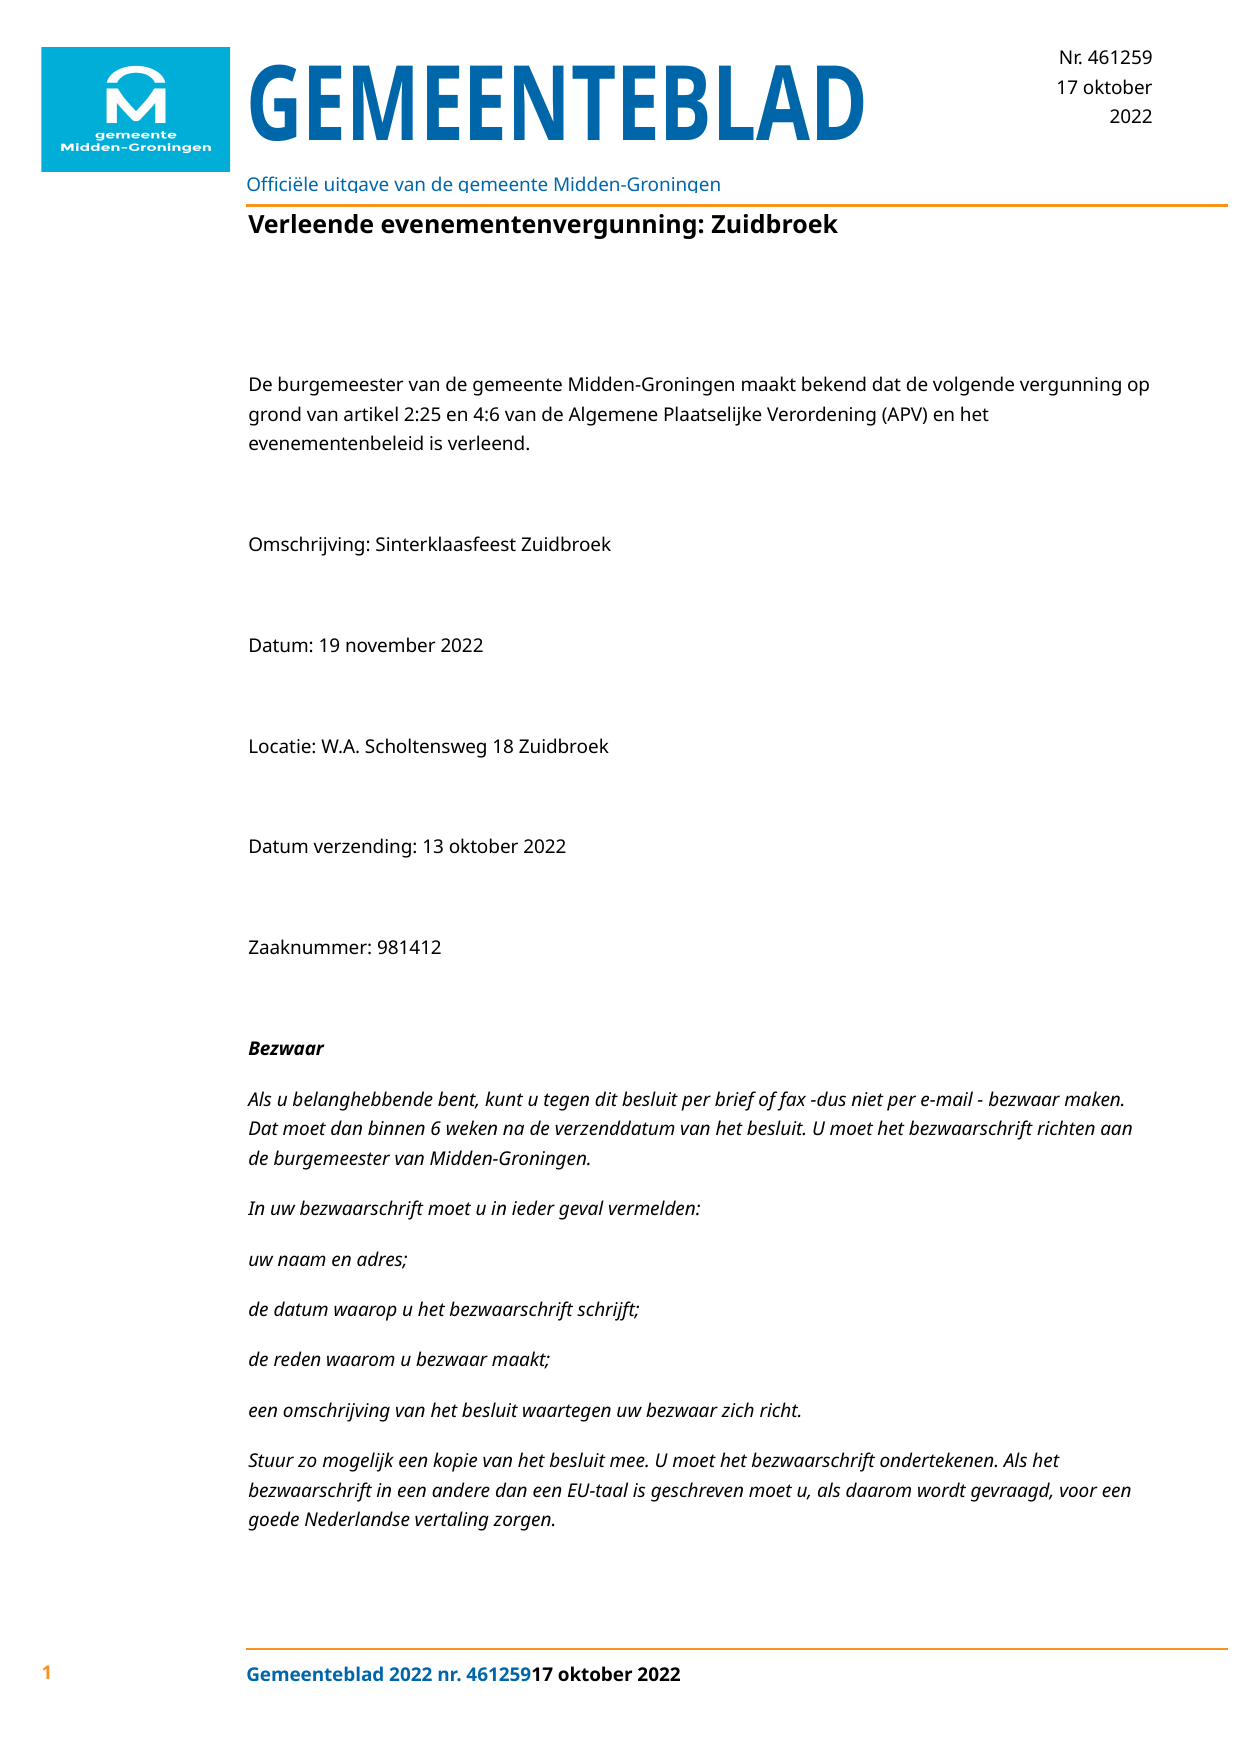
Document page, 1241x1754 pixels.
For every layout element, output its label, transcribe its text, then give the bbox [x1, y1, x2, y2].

text Locatie: W.A. Scholtensweg 18 Zuidbroek [248, 733, 1152, 758]
picture [184, 146, 190, 153]
text In uw bezwaarschrift moet u in ieder geval vermelden: [248, 1195, 1152, 1221]
text een omschrijving van het besluit waartegen uw bezwaar zich richt. [248, 1397, 1152, 1423]
picture [107, 89, 165, 122]
text Stuur zo mogelijk een kopie van het besluit mee. U moet het bezwaarschrift ondertekenen. Als het bezwaarschrift in een andere dan een EU-taal is geschreven moet u, als daarom wordt gevraagd, voor een goede Nederlandse vertaling zorgen. [248, 1447, 1152, 1532]
text uw naam en adres; [248, 1246, 1152, 1271]
text Zaaknummer: 981412 [248, 934, 1152, 960]
text Verleende evenementenvergunning: Zuidbroek [248, 207, 1152, 241]
text Bezwaar [248, 1035, 1152, 1061]
text Als u belanghebbende bent, kunt u tegen dit besluit per brief of fax -dus niet per e-mail - bezwaar maken. Dat moet dan binnen 6 weken na de verzenddatum van het besluit. U moet het bezwaarschrift richten aan de burgemeester van Midden-Groningen. [248, 1086, 1152, 1171]
text de datum waarop u het bezwaarschrift schrijft; [248, 1296, 1152, 1322]
text de reden waarom u bezwaar maakt; [248, 1347, 1152, 1372]
text Datum: 19 november 2022 [248, 632, 1152, 658]
text Omschrijving: Sinterklaasfeest Zuidbroek [248, 531, 1152, 557]
text Datum verzending: 13 oktober 2022 [248, 834, 1152, 859]
text De burgemeester van de gemeente Midden-Groningen maakt bekend dat de volgende vergunning op grond van artikel 2:25 en 4:6 van de Algemene Plaatselijke Verordening (APV) en het evenementenbeleid is verleend. [248, 371, 1152, 456]
picture [108, 66, 164, 82]
